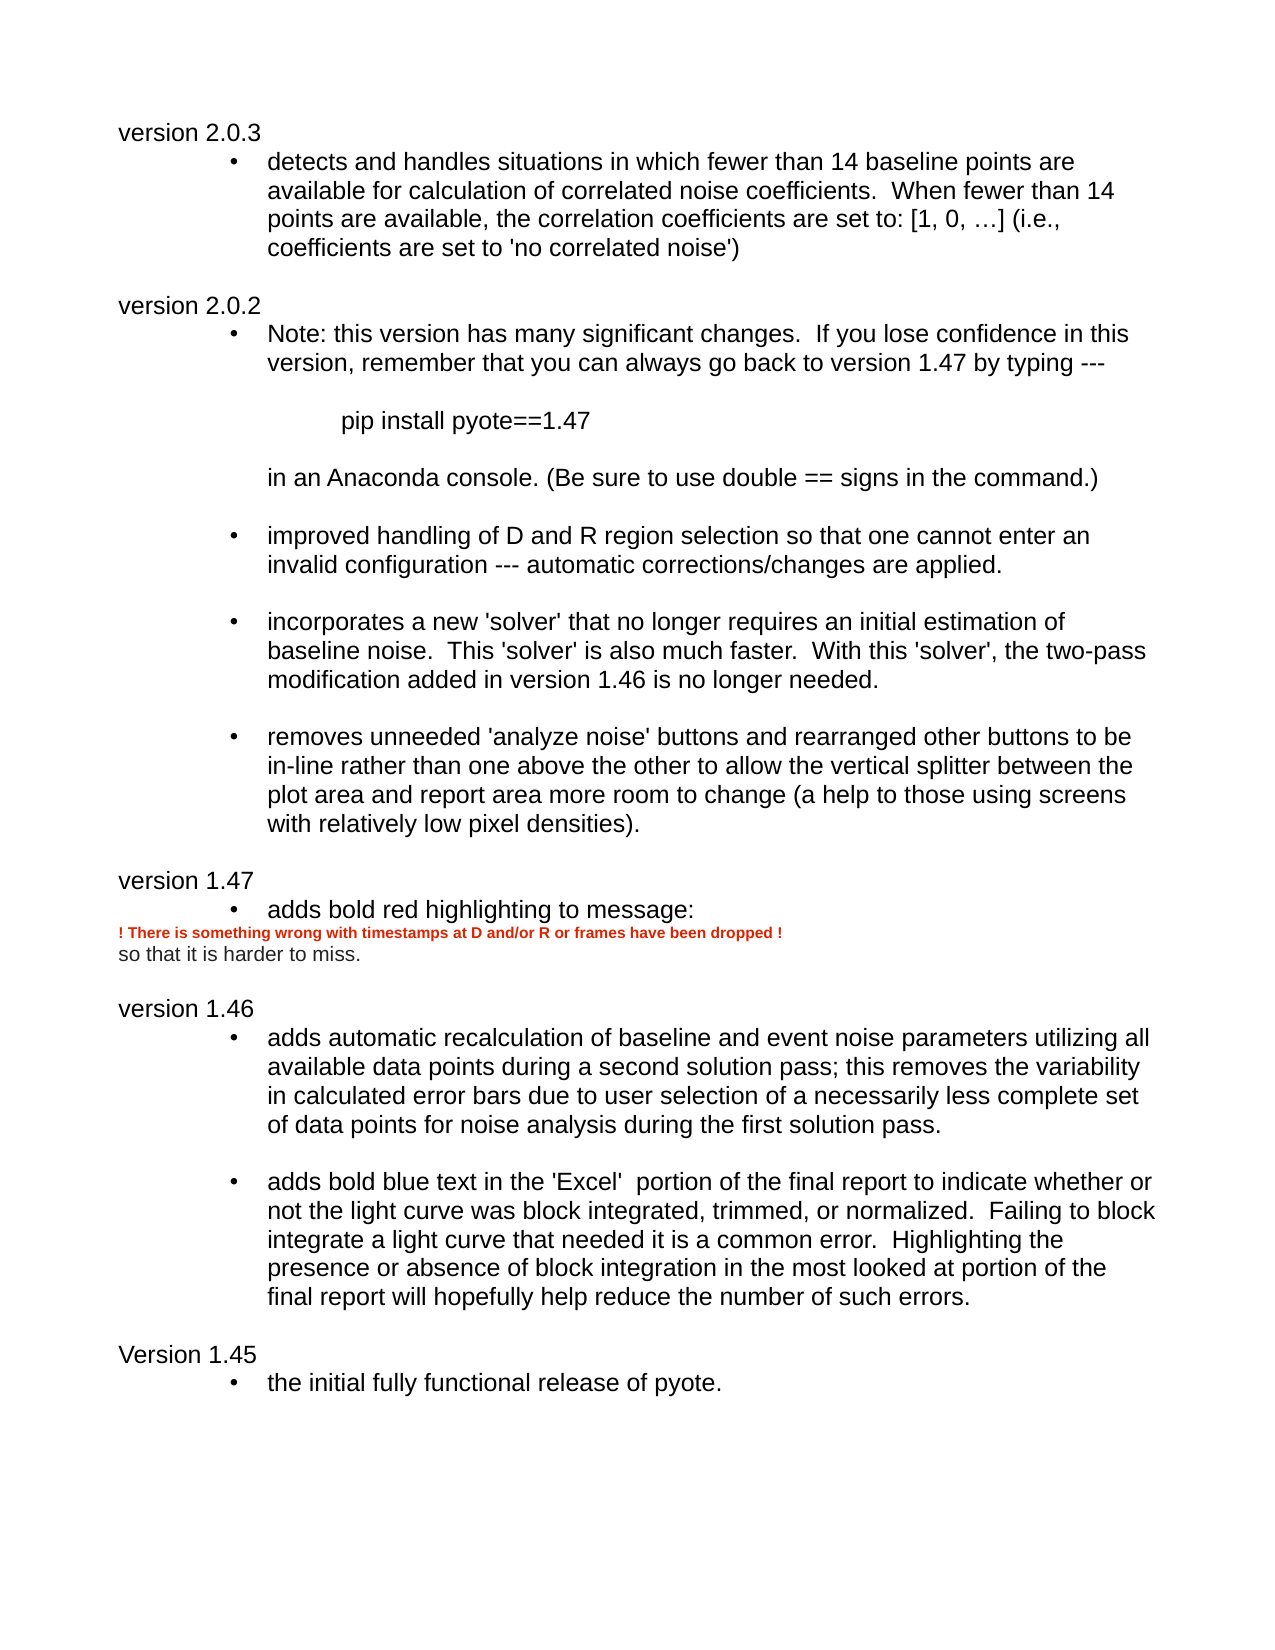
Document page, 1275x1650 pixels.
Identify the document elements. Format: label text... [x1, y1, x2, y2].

list removes unneeded 'analyze noise' buttons and rearranged other buttons to be in-line rather than one above the other to allow the vertical splitter between the plot area and report area more room to change (a help to those using screens with relatively low pixel densities). [229, 722, 1157, 837]
list improved handling of D and R region selection so that one cannot enter an invalid configuration --- automatic corrections/changes are applied. [229, 521, 1157, 607]
list adds bold red highlighting to message: [229, 895, 1157, 924]
text version 2.0.3 [118, 118, 1157, 147]
list incorporates a new 'solver' that no longer requires an initial estimation of baseline noise. This 'solver' is also much faster. With this 'solver', the two-pass modification added in version 1.46 is no longer needed. [229, 607, 1157, 722]
text version 1.46 [118, 994, 1157, 1023]
text ! There is something wrong with timestamps at D and/or R or frames have been dropped ! so that it is harder to miss. [118, 924, 1157, 994]
text version 2.0.2 [118, 291, 1157, 319]
list adds automatic recalculation of baseline and event noise parameters utilizing all available data points during a second solution pass; this removes the variability in calculated error bars due to user selection of a necessarily less complete set of data points for noise analysis during the first solution pass. [229, 1023, 1157, 1167]
list detects and handles situations in which fewer than 14 baseline points are available for calculation of correlated noise coefficients. When fewer than 14 points are available, the correlation coefficients are set to: [1, 0, …] (i.e., coefficients are set to 'no correlated noise') [229, 147, 1157, 262]
list the initial fully functional release of pyote. [229, 1368, 1157, 1397]
list adds bold blue text in the 'Excel' portion of the final report to indicate whether or not the light curve was block integrated, trimmed, or normalized. Failing to block integrate a light curve that needed it is a common error. Highlighting the presence or absence of block integration in the most looked at portion of the final report will hopefully help reduce the number of such errors. [229, 1167, 1157, 1311]
text version 1.47 [118, 866, 1157, 895]
list Note: this version has many significant changes. If you lose confidence in this version, remember that you can always go back to version 1.47 by typing --- pip install pyote==1.47 in an Anaconda console. (Be sure to use double == signs in the command.) [229, 319, 1157, 521]
text Version 1.45 [118, 1340, 1157, 1368]
